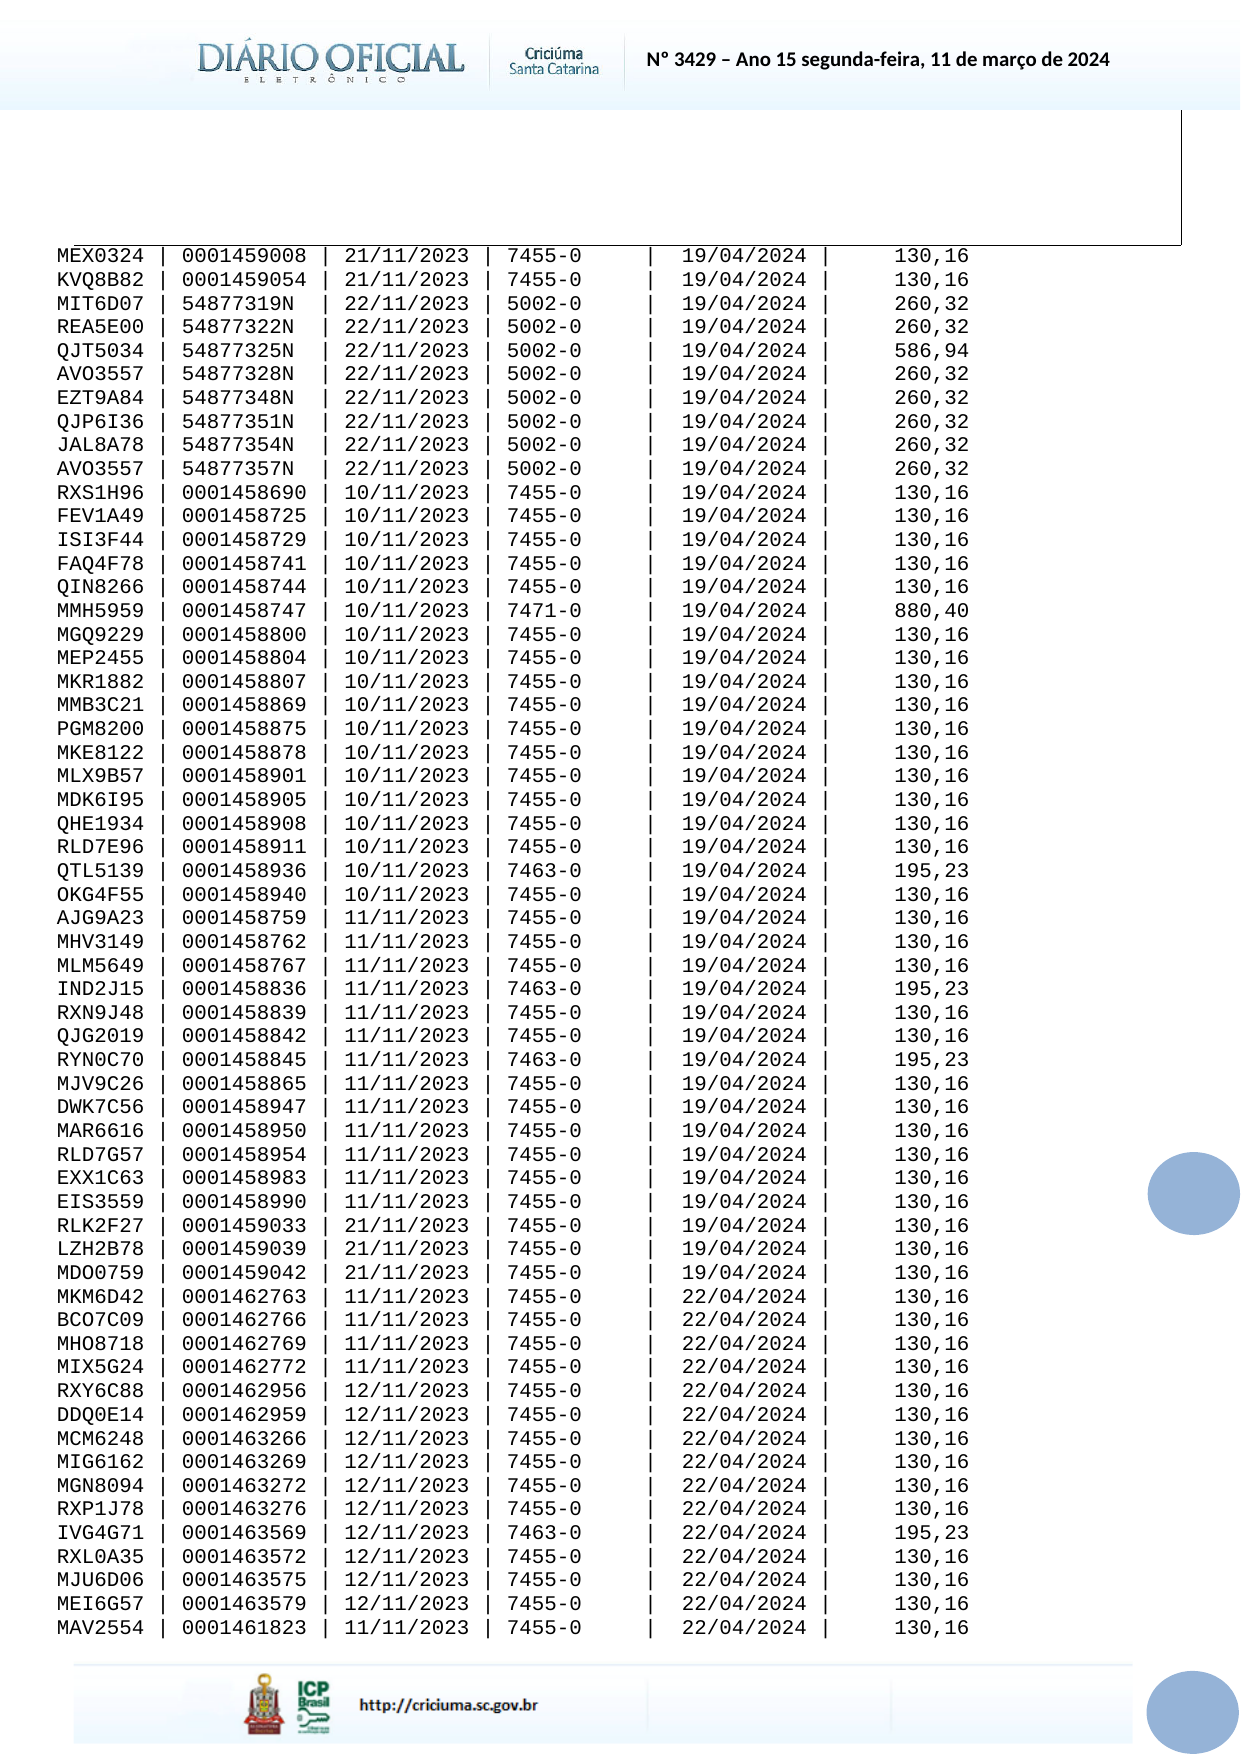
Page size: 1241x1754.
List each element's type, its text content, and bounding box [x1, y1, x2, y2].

text MLX9B57 | 0001458901 | 10/11/2023 | 7455-0 | 19/04/2024 | 130,16 [44, 765, 1181, 789]
text MAV2554 | 0001461823 | 11/11/2023 | 7455-0 | 22/04/2024 | 130,16 [44, 1617, 1181, 1640]
text QJG2019 | 0001458842 | 11/11/2023 | 7455-0 | 19/04/2024 | 130,16 [44, 1026, 1181, 1049]
text MKM6D42 | 0001462763 | 11/11/2023 | 7455-0 | 22/04/2024 | 130,16 [44, 1286, 1181, 1309]
text LZH2B78 | 0001459039 | 21/11/2023 | 7455-0 | 19/04/2024 | 130,16 [44, 1238, 1181, 1262]
text MCM6248 | 0001463266 | 12/11/2023 | 7455-0 | 22/04/2024 | 130,16 [44, 1427, 1181, 1451]
text RYN0C70 | 0001458845 | 11/11/2023 | 7463-0 | 19/04/2024 | 195,23 [44, 1049, 1181, 1073]
text AVO3557 | 54877357N | 22/11/2023 | 5002-0 | 19/04/2024 | 260,32 [44, 458, 1181, 482]
text MJU6D06 | 0001463575 | 12/11/2023 | 7455-0 | 22/04/2024 | 130,16 [44, 1569, 1181, 1593]
text FEV1A49 | 0001458725 | 10/11/2023 | 7455-0 | 19/04/2024 | 130,16 [44, 505, 1181, 529]
text QJT5034 | 54877325N | 22/11/2023 | 5002-0 | 19/04/2024 | 586,94 [44, 340, 1181, 363]
text JAL8A78 | 54877354N | 22/11/2023 | 5002-0 | 19/04/2024 | 260,32 [44, 434, 1181, 458]
text RLK2F27 | 0001459033 | 21/11/2023 | 7455-0 | 19/04/2024 | 130,16 [44, 1215, 1181, 1238]
text EXX1C63 | 0001458983 | 11/11/2023 | 7455-0 | 19/04/2024 | 130,16 [44, 1167, 1157, 1191]
text AJG9A23 | 0001458759 | 11/11/2023 | 7455-0 | 19/04/2024 | 130,16 [44, 907, 1181, 931]
text ISI3F44 | 0001458729 | 10/11/2023 | 7455-0 | 19/04/2024 | 130,16 [44, 529, 1181, 553]
text DWK7C56 | 0001458947 | 11/11/2023 | 7455-0 | 19/04/2024 | 130,16 [44, 1096, 1181, 1120]
text OKG4F55 | 0001458940 | 10/11/2023 | 7455-0 | 19/04/2024 | 130,16 [44, 884, 1181, 907]
text MAR6616 | 0001458950 | 11/11/2023 | 7455-0 | 19/04/2024 | 130,16 [44, 1120, 1181, 1144]
text MEP2455 | 0001458804 | 10/11/2023 | 7455-0 | 19/04/2024 | 130,16 [44, 647, 1181, 671]
text MIG6162 | 0001463269 | 12/11/2023 | 7455-0 | 22/04/2024 | 130,16 [44, 1451, 1181, 1475]
text RXL0A35 | 0001463572 | 12/11/2023 | 7455-0 | 22/04/2024 | 130,16 [44, 1546, 1181, 1569]
text IVG4G71 | 0001463569 | 12/11/2023 | 7463-0 | 22/04/2024 | 195,23 [44, 1522, 1181, 1546]
text RLD7E96 | 0001458911 | 10/11/2023 | 7455-0 | 19/04/2024 | 130,16 [44, 836, 1181, 860]
text EZT9A84 | 54877348N | 22/11/2023 | 5002-0 | 19/04/2024 | 260,32 [44, 387, 1181, 411]
text MIT6D07 | 54877319N | 22/11/2023 | 5002-0 | 19/04/2024 | 260,32 [44, 292, 1181, 316]
text IND2J15 | 0001458836 | 11/11/2023 | 7463-0 | 19/04/2024 | 195,23 [44, 978, 1181, 1002]
text MLM5649 | 0001458767 | 11/11/2023 | 7455-0 | 19/04/2024 | 130,16 [44, 954, 1181, 978]
text QJP6I36 | 54877351N | 22/11/2023 | 5002-0 | 19/04/2024 | 260,32 [44, 411, 1181, 434]
text BCO7C09 | 0001462766 | 11/11/2023 | 7455-0 | 22/04/2024 | 130,16 [44, 1309, 1181, 1333]
text MHV3149 | 0001458762 | 11/11/2023 | 7455-0 | 19/04/2024 | 130,16 [44, 931, 1181, 954]
text PGM8200 | 0001458875 | 10/11/2023 | 7455-0 | 19/04/2024 | 130,16 [44, 718, 1181, 742]
text MEI6G57 | 0001463579 | 12/11/2023 | 7455-0 | 22/04/2024 | 130,16 [44, 1593, 1181, 1617]
text MKE8122 | 0001458878 | 10/11/2023 | 7455-0 | 19/04/2024 | 130,16 [44, 742, 1181, 765]
text MMB3C21 | 0001458869 | 10/11/2023 | 7455-0 | 19/04/2024 | 130,16 [44, 694, 1181, 718]
text RXS1H96 | 0001458690 | 10/11/2023 | 7455-0 | 19/04/2024 | 130,16 [44, 482, 1181, 505]
text MGN8094 | 0001463272 | 12/11/2023 | 7455-0 | 22/04/2024 | 130,16 [44, 1475, 1181, 1498]
text FAQ4F78 | 0001458741 | 10/11/2023 | 7455-0 | 19/04/2024 | 130,16 [44, 553, 1181, 576]
text QTL5139 | 0001458936 | 10/11/2023 | 7463-0 | 19/04/2024 | 195,23 [44, 860, 1181, 884]
text QIN8266 | 0001458744 | 10/11/2023 | 7455-0 | 19/04/2024 | 130,16 [44, 576, 1181, 600]
text MDO0759 | 0001459042 | 21/11/2023 | 7455-0 | 19/04/2024 | 130,16 [44, 1262, 1181, 1286]
text RXP1J78 | 0001463276 | 12/11/2023 | 7455-0 | 22/04/2024 | 130,16 [44, 1498, 1181, 1522]
text DDQ0E14 | 0001462959 | 12/11/2023 | 7455-0 | 22/04/2024 | 130,16 [44, 1404, 1181, 1427]
text EIS3559 | 0001458990 | 11/11/2023 | 7455-0 | 19/04/2024 | 130,16 [44, 1191, 1153, 1215]
text MEX0324 | 0001459008 | 21/11/2023 | 7455-0 | 19/04/2024 | 130,16 [44, 245, 1181, 269]
text RLD7G57 | 0001458954 | 11/11/2023 | 7455-0 | 19/04/2024 | 130,16 [44, 1144, 1181, 1167]
text MKR1882 | 0001458807 | 10/11/2023 | 7455-0 | 19/04/2024 | 130,16 [44, 671, 1181, 694]
text REA5E00 | 54877322N | 22/11/2023 | 5002-0 | 19/04/2024 | 260,32 [44, 316, 1181, 340]
text AVO3557 | 54877328N | 22/11/2023 | 5002-0 | 19/04/2024 | 260,32 [44, 363, 1181, 387]
text MMH5959 | 0001458747 | 10/11/2023 | 7471-0 | 19/04/2024 | 880,40 [44, 600, 1181, 623]
text RXN9J48 | 0001458839 | 11/11/2023 | 7455-0 | 19/04/2024 | 130,16 [44, 1002, 1181, 1026]
text MGQ9229 | 0001458800 | 10/11/2023 | 7455-0 | 19/04/2024 | 130,16 [44, 623, 1181, 647]
text MHO8718 | 0001462769 | 11/11/2023 | 7455-0 | 22/04/2024 | 130,16 [44, 1333, 1181, 1357]
text KVQ8B82 | 0001459054 | 21/11/2023 | 7455-0 | 19/04/2024 | 130,16 [44, 269, 1181, 292]
text MDK6I95 | 0001458905 | 10/11/2023 | 7455-0 | 19/04/2024 | 130,16 [44, 789, 1181, 813]
text RXY6C88 | 0001462956 | 12/11/2023 | 7455-0 | 22/04/2024 | 130,16 [44, 1380, 1181, 1404]
text MIX5G24 | 0001462772 | 11/11/2023 | 7455-0 | 22/04/2024 | 130,16 [44, 1357, 1181, 1380]
text QHE1934 | 0001458908 | 10/11/2023 | 7455-0 | 19/04/2024 | 130,16 [44, 813, 1181, 836]
text MJV9C26 | 0001458865 | 11/11/2023 | 7455-0 | 19/04/2024 | 130,16 [44, 1073, 1181, 1096]
